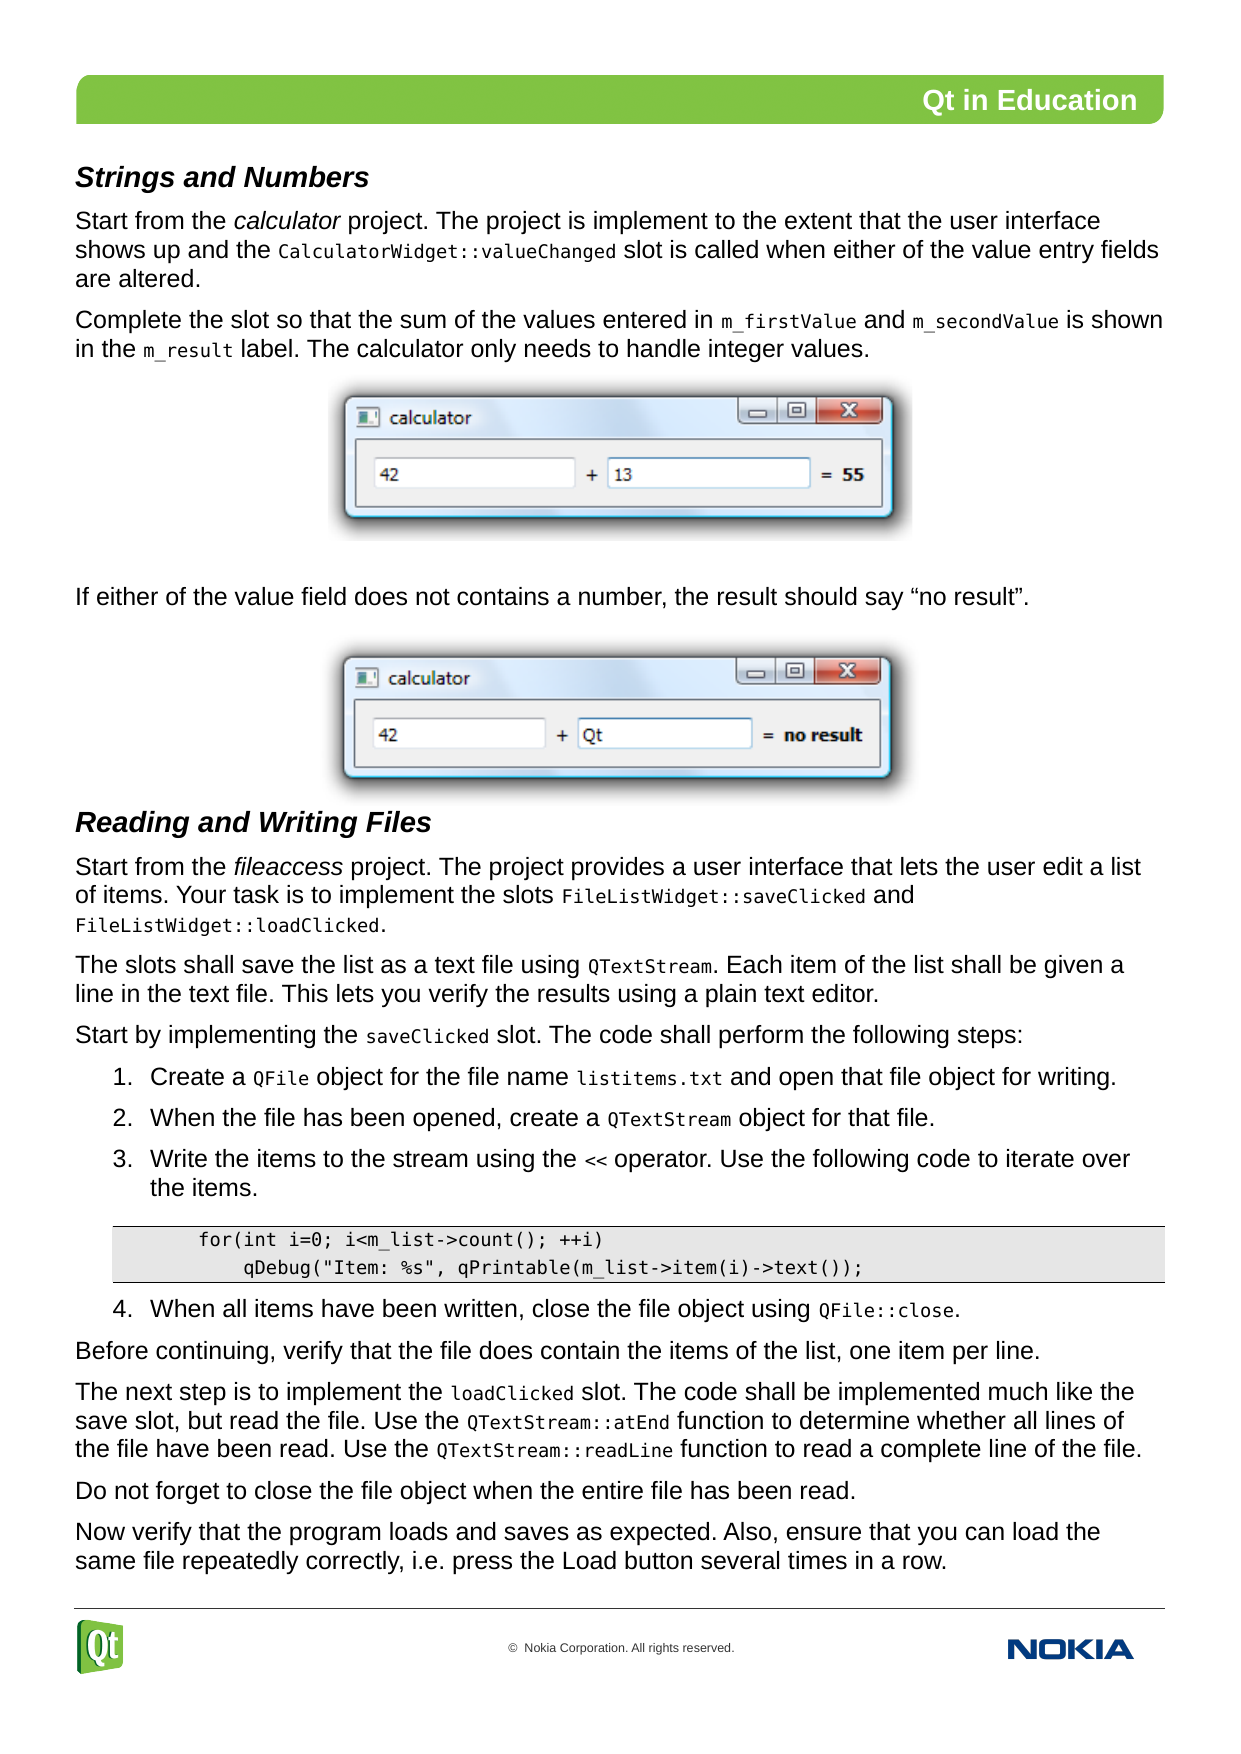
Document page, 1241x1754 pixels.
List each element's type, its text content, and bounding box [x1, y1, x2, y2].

list Write the items to the stream using the << operator. Use the following code to iterate over the items. [112, 1144, 1165, 1201]
picture [76, 75, 1164, 124]
text The next step is to implement the loadClicked slot. The code shall be implemented much like the save slot, but read the file. Use the QTextStream::atEnd function to determine whether all lines of the file have been read. Use the QTextStream::readLine function to read a complete line of the file. [75, 1377, 1165, 1463]
subtitle Strings and Numbers [75, 160, 1165, 193]
text Start by implementing the saveClicked slot. The code shall perform the following steps: [75, 1020, 1165, 1049]
text Before continuing, verify that the file does contain the items of the list, one item per line. [75, 1336, 1165, 1364]
text Start from the fileaccess project. The project provides a user interface that lets the user edit a list of items. Your task is to implement the slots FileListWidget::saveClicked and FileListWidget::loadClicked. [75, 851, 1165, 938]
list When all items have been written, close the file object using QFile::close. [112, 1294, 1165, 1323]
list Create a QFile object for the file name listitems.txt and open that file object for writing. [112, 1061, 1165, 1090]
list When the file has been opened, create a QTextStream object for that file. [112, 1103, 1165, 1131]
text If either of the value field does not contains a number, the result should say “no result”. [75, 582, 1165, 610]
picture [73, 1615, 127, 1679]
text Complete the slot so that the sum of the values entered in m_firstValue and m_secondValue is shown in the m_result label. The calculator only needs to handle integer values. [75, 305, 1165, 362]
picture [318, 633, 922, 806]
subtitle Reading and Writing Files [75, 806, 1165, 839]
text Now verify that the program loads and saves as expected. Also, ensure that you can load the same file repeatedly correctly, i.e. press the Load button several times in a row. [75, 1517, 1165, 1574]
picture [978, 1610, 1164, 1688]
text Do not forget to close the file object when the entire file has been read. [75, 1476, 1165, 1504]
text The slots shall save the list as a text file using QTextStream. Each item of the list shall be given a line in the text file. This lets you verify the results using a plain text editor. [75, 950, 1165, 1008]
picture [327, 374, 913, 541]
text Start from the calculator project. The project is implement to the extent that the user interface shows up and the CalculatorWidget::valueChanged slot is called when either of the value entry fields are altered. [75, 206, 1165, 292]
list qDebug("Item: %s", qPrintable(m_list->item(i)->text()); [112, 1254, 1165, 1282]
list for(int i=0; i<m_list->count(); ++i) [112, 1227, 1165, 1254]
